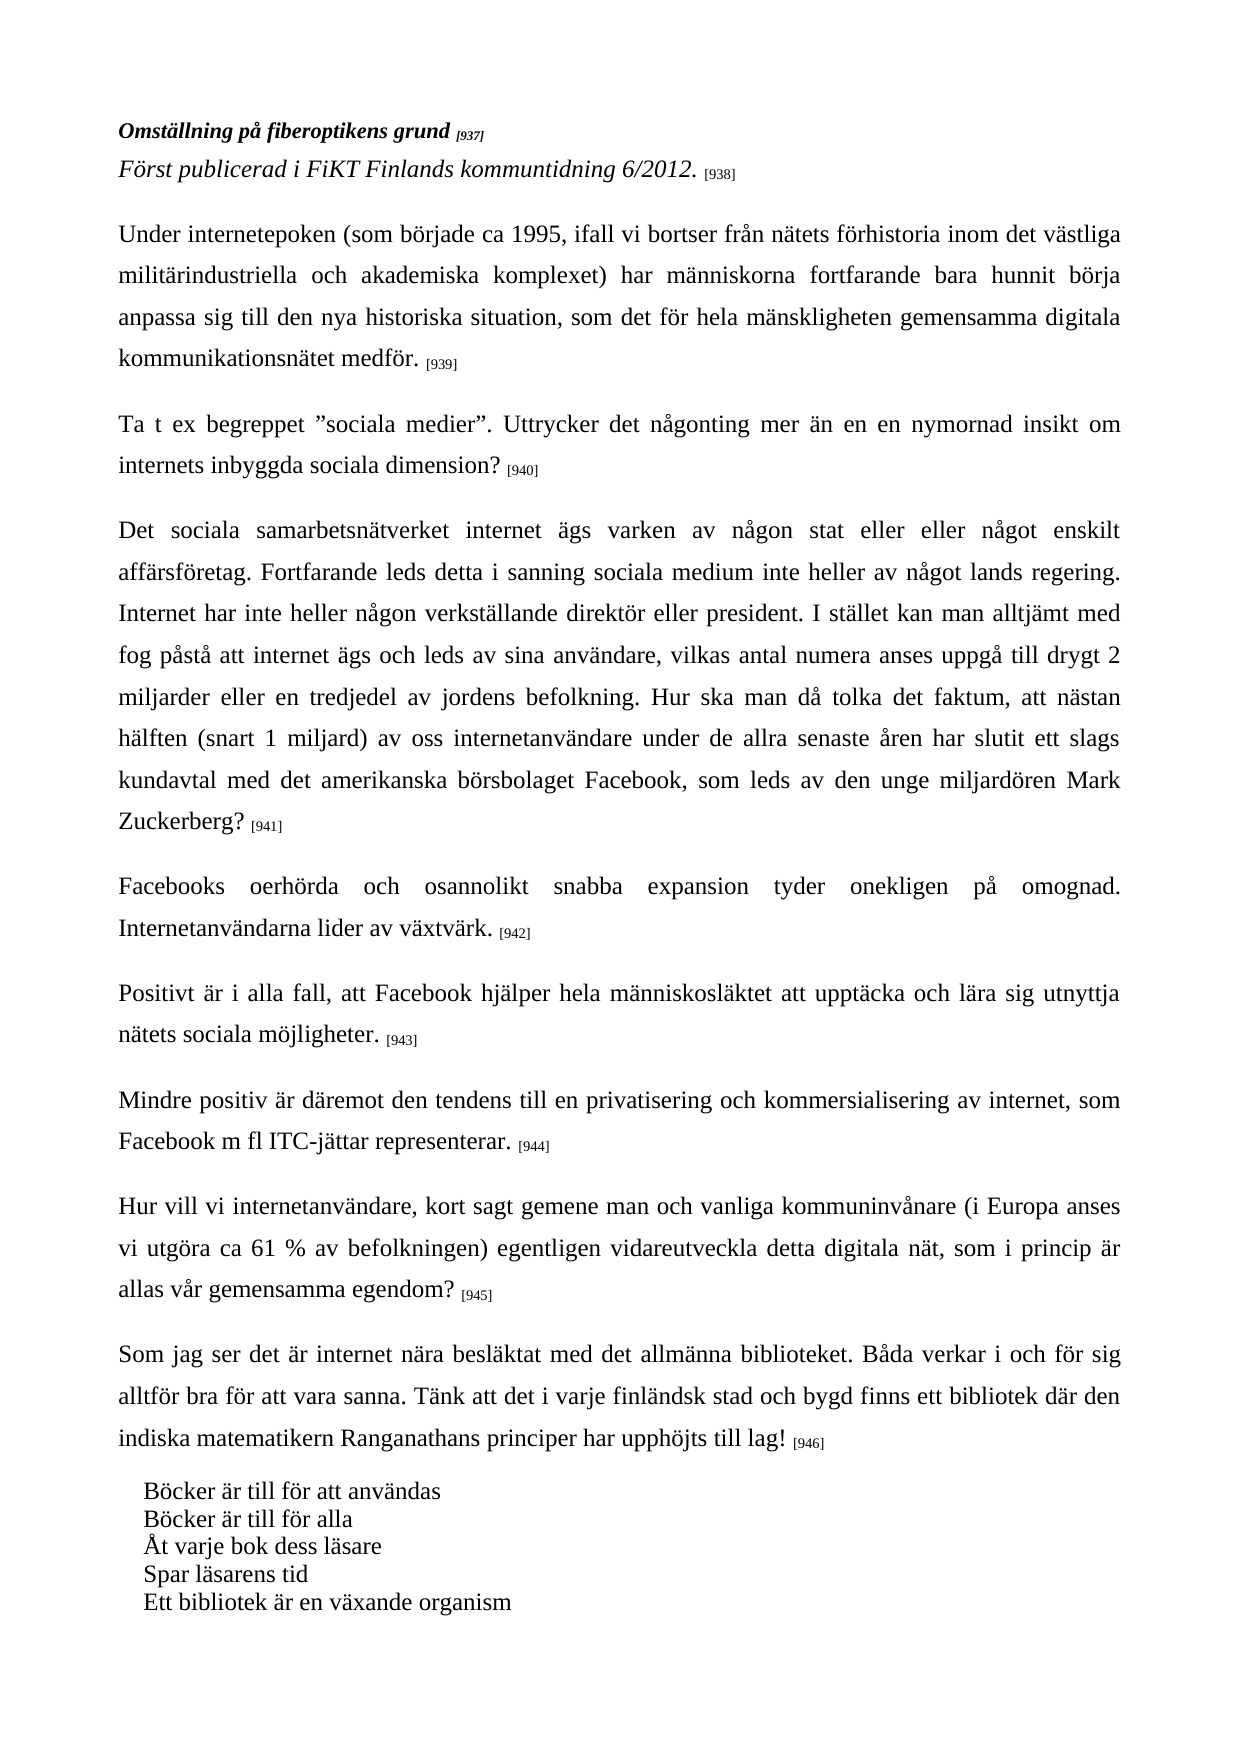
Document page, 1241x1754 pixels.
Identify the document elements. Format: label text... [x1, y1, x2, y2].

text Ett bibliotek är en växande organism [118, 1588, 1122, 1616]
text Positivt är i alla fall, att Facebook hjälper hela människosläktet att upptäcka och lära sig utnyttja nätets sociala möjligheter. [943] [118, 979, 1122, 1048]
text Under internetepoken (som började ca 1995, ifall vi bortser från nätets förhistoria inom det västliga militärindustriella och akademiska komplexet) har människorna fortfarande bara hunnit börja anpassa sig till den nya historiska situation, som det för hela mänskligheten gemensamma digitala kommunikationsnätet medför. [939] [118, 220, 1122, 372]
text Det sociala samarbetsnätverket internet ägs varken av någon stat eller eller något enskilt affärsföretag. Fortfarande leds detta i sanning sociala medium inte heller av något lands regering. Internet har inte heller någon verkställande direktör eller president. I stället kan man alltjämt med fog påstå att internet ägs och leds av sina användare, vilkas antal numera anses uppgå till drygt 2 miljarder eller en tredjedel av jordens befolkning. Hur ska man då tolka det faktum, att nästan hälften (snart 1 miljard) av oss internetanvändare under de allra senaste åren har slutit ett slags kundavtal med det amerikanska börsbolaget Facebook, som leds av den unge miljardören Mark Zuckerberg? [941] [118, 516, 1122, 835]
text Böcker är till för alla [118, 1505, 1122, 1532]
subtitle Omställning på fiberoptikens grund [937] [118, 118, 1122, 143]
text Åt varje bok dess läsare [118, 1532, 1122, 1560]
text Som jag ser det är internet nära besläktat med det allmänna biblioteket. Båda verkar i och för sig alltför bra för att vara sanna. Tänk att det i varje finländsk stad och bygd finns ett bibliotek där den indiska matematikern Ranganathans principer har upphöjts till lag! [946] [118, 1341, 1122, 1451]
text Spar läsarens tid [118, 1560, 1122, 1588]
text Böcker är till för att användas [118, 1477, 1122, 1505]
text Mindre positiv är däremot den tendens till en privatisering och kommersialisering av internet, som Facebook m fl ITC-jättar representerar. [944] [118, 1086, 1122, 1155]
text Ta t ex begreppet ”sociala medier”. Uttrycker det någonting mer än en en nymornad insikt om internets inbyggda sociala dimension? [940] [118, 410, 1122, 479]
text Först publicerad i FiKT Finlands kommuntidning 6/2012. [938] [118, 155, 1122, 182]
text Facebooks oerhörda och osannolikt snabba expansion tyder onekligen på omognad. Internetanvändarna lider av växtvärk. [942] [118, 872, 1122, 942]
text Hur vill vi internetanvändare, kort sagt gemene man och vanliga kommuninvånare (i Europa anses vi utgöra ca 61 % av befolkningen) egentligen vidareutveckla detta digitala nät, som i princip är allas vår gemensamma egendom? [945] [118, 1192, 1122, 1303]
